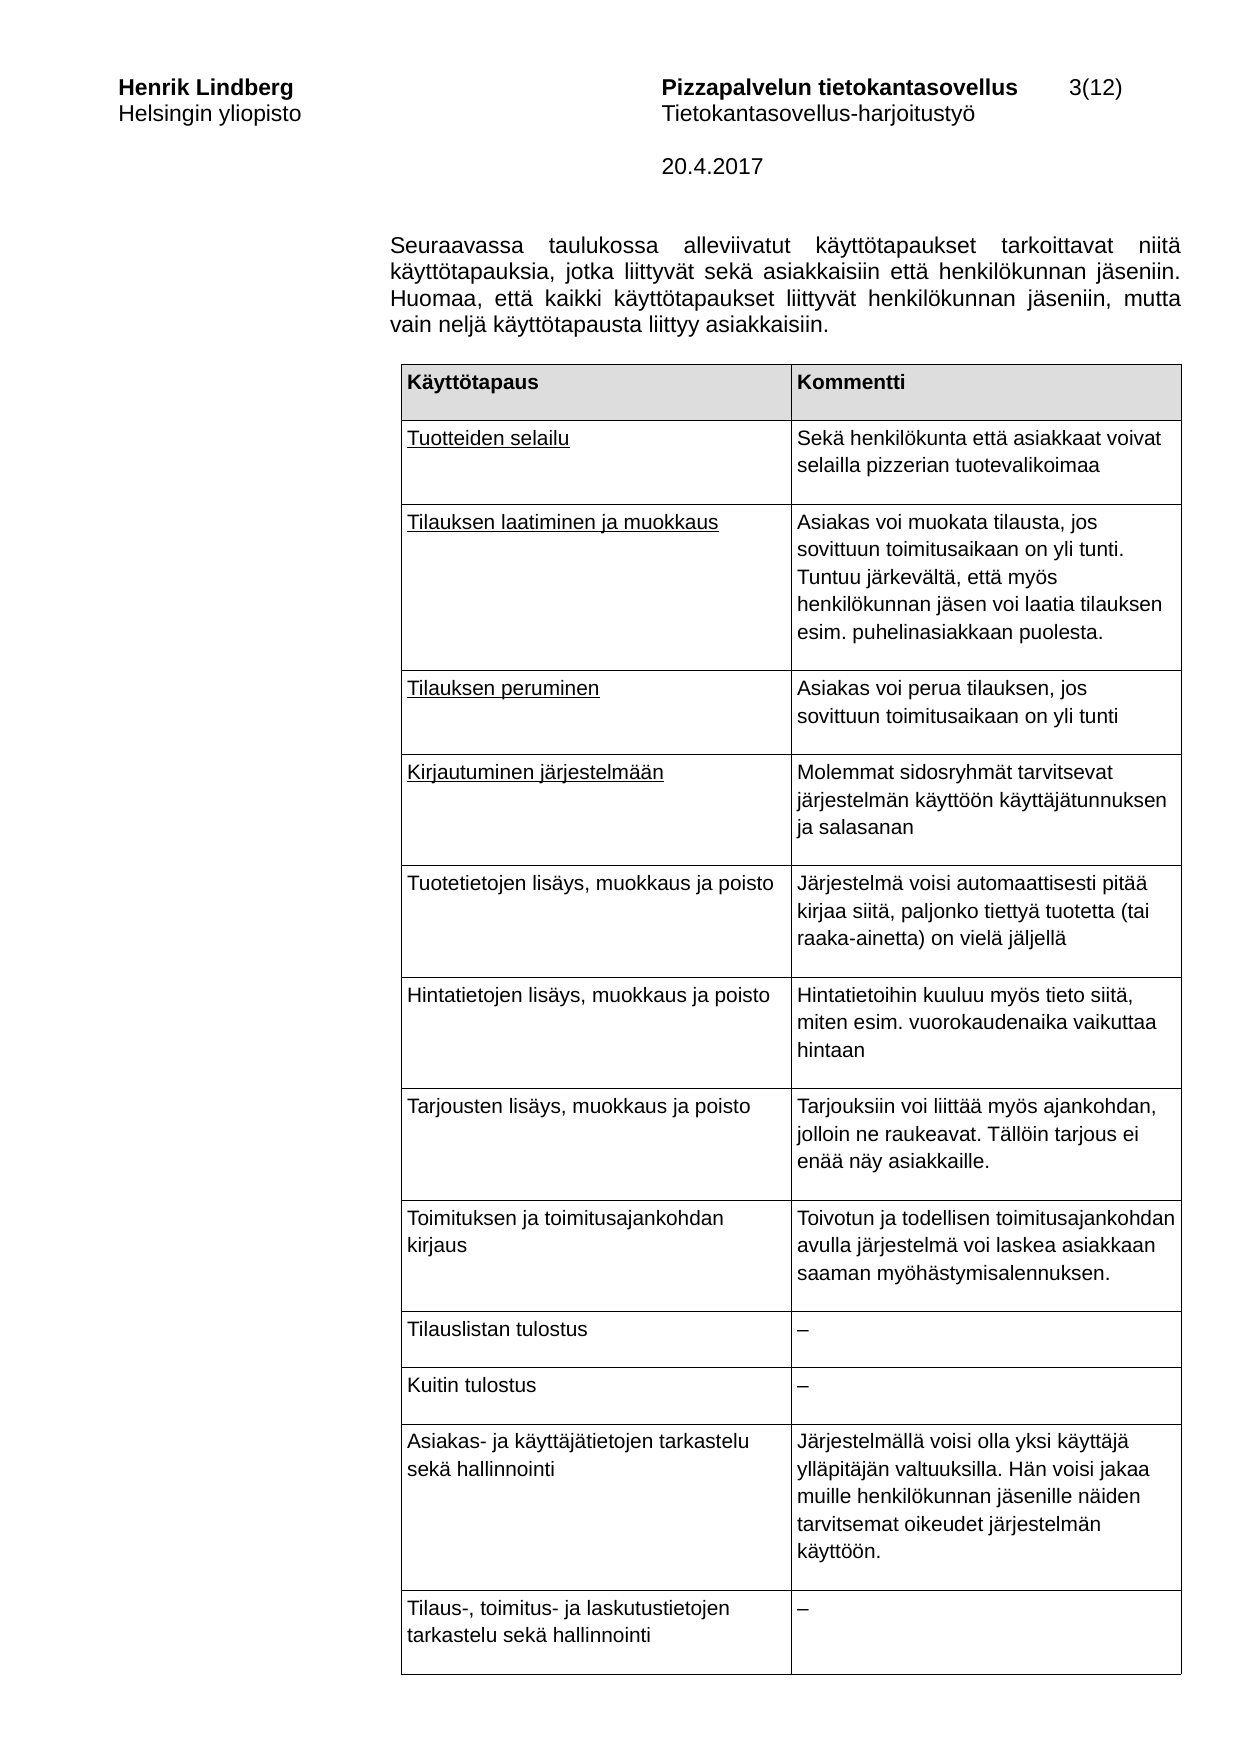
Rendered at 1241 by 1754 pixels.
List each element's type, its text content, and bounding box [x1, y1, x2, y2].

table_cell Asiakas- ja käyttäjätietojen tarkastelu sekä hallinnointi [402, 1425, 791, 1590]
table_cell Asiakas voi muokata tilausta, jos sovittuun toimitusaikaan on yli tunti. Tuntuu järkevältä, että myös henkilökunnan jäsen voi laatia tilauksen esim. puhelinasiakkaan puolesta. [792, 505, 1181, 670]
table_header Käyttötapaus [402, 365, 791, 420]
text Seuraavassa taulukossa alleviivatut käyttötapaukset tarkoittavat niitä käyttötapauksia, jotka liittyvät sekä asiakkaisiin että henkilökunnan jäseniin. Huomaa, että kaikki käyttötapaukset liittyvät henkilökunnan jäseniin, mutta vain neljä käyttötapausta liittyy asiakkaisiin. [118, 232, 1181, 337]
table_cell Tilauslistan tulostus [402, 1312, 791, 1367]
table_cell Toimituksen ja toimitusajankohdan kirjaus [402, 1201, 791, 1311]
table_cell Sekä henkilökunta että asiakkaat voivat selailla pizzerian tuotevalikoimaa [792, 421, 1181, 504]
table_cell Järjestelmä voisi automaattisesti pitää kirjaa siitä, paljonko tiettyä tuotetta (tai raaka-ainetta) on vielä jäljellä [792, 866, 1181, 977]
table_cell Tarjousten lisäys, muokkaus ja poisto [402, 1089, 791, 1199]
table_cell Tilaus-, toimitus- ja laskutustietojen tarkastelu sekä hallinnointi [402, 1591, 791, 1674]
table_cell Kirjautuminen järjestelmään [402, 755, 791, 865]
table_cell Molemmat sidosryhmät tarvitsevat järjestelmän käyttöön käyttäjätunnuksen ja salasanan [792, 755, 1181, 865]
table_cell Toivotun ja todellisen toimitusajankohdan avulla järjestelmä voi laskea asiakkaan saaman myöhästymisalennuksen. [792, 1201, 1181, 1311]
table_cell Asiakas voi perua tilauksen, jos sovittuun toimitusaikaan on yli tunti [792, 671, 1181, 754]
table_cell Tilauksen laatiminen ja muokkaus [402, 505, 791, 670]
table_cell – [792, 1312, 1181, 1367]
table_cell Hintatietojen lisäys, muokkaus ja poisto [402, 978, 791, 1088]
table_cell – [792, 1591, 1181, 1674]
table_cell Kuitin tulostus [402, 1368, 791, 1423]
table_cell – [792, 1368, 1181, 1423]
table_cell Järjestelmällä voisi olla yksi käyttäjä ylläpitäjän valtuuksilla. Hän voisi jakaa muille henkilökunnan jäsenille näiden tarvitsemat oikeudet järjestelmän käyttöön. [792, 1425, 1181, 1590]
table_cell Tuotteiden selailu [402, 421, 791, 504]
table_cell Tarjouksiin voi liittää myös ajankohdan, jolloin ne raukeavat. Tällöin tarjous ei enää näy asiakkaille. [792, 1089, 1181, 1199]
table_header Kommentti [792, 365, 1181, 420]
table_cell Tuotetietojen lisäys, muokkaus ja poisto [402, 866, 791, 977]
table_cell Hintatietoihin kuuluu myös tieto siitä, miten esim. vuorokaudenaika vaikuttaa hintaan [792, 978, 1181, 1088]
table_cell Tilauksen peruminen [402, 671, 791, 754]
